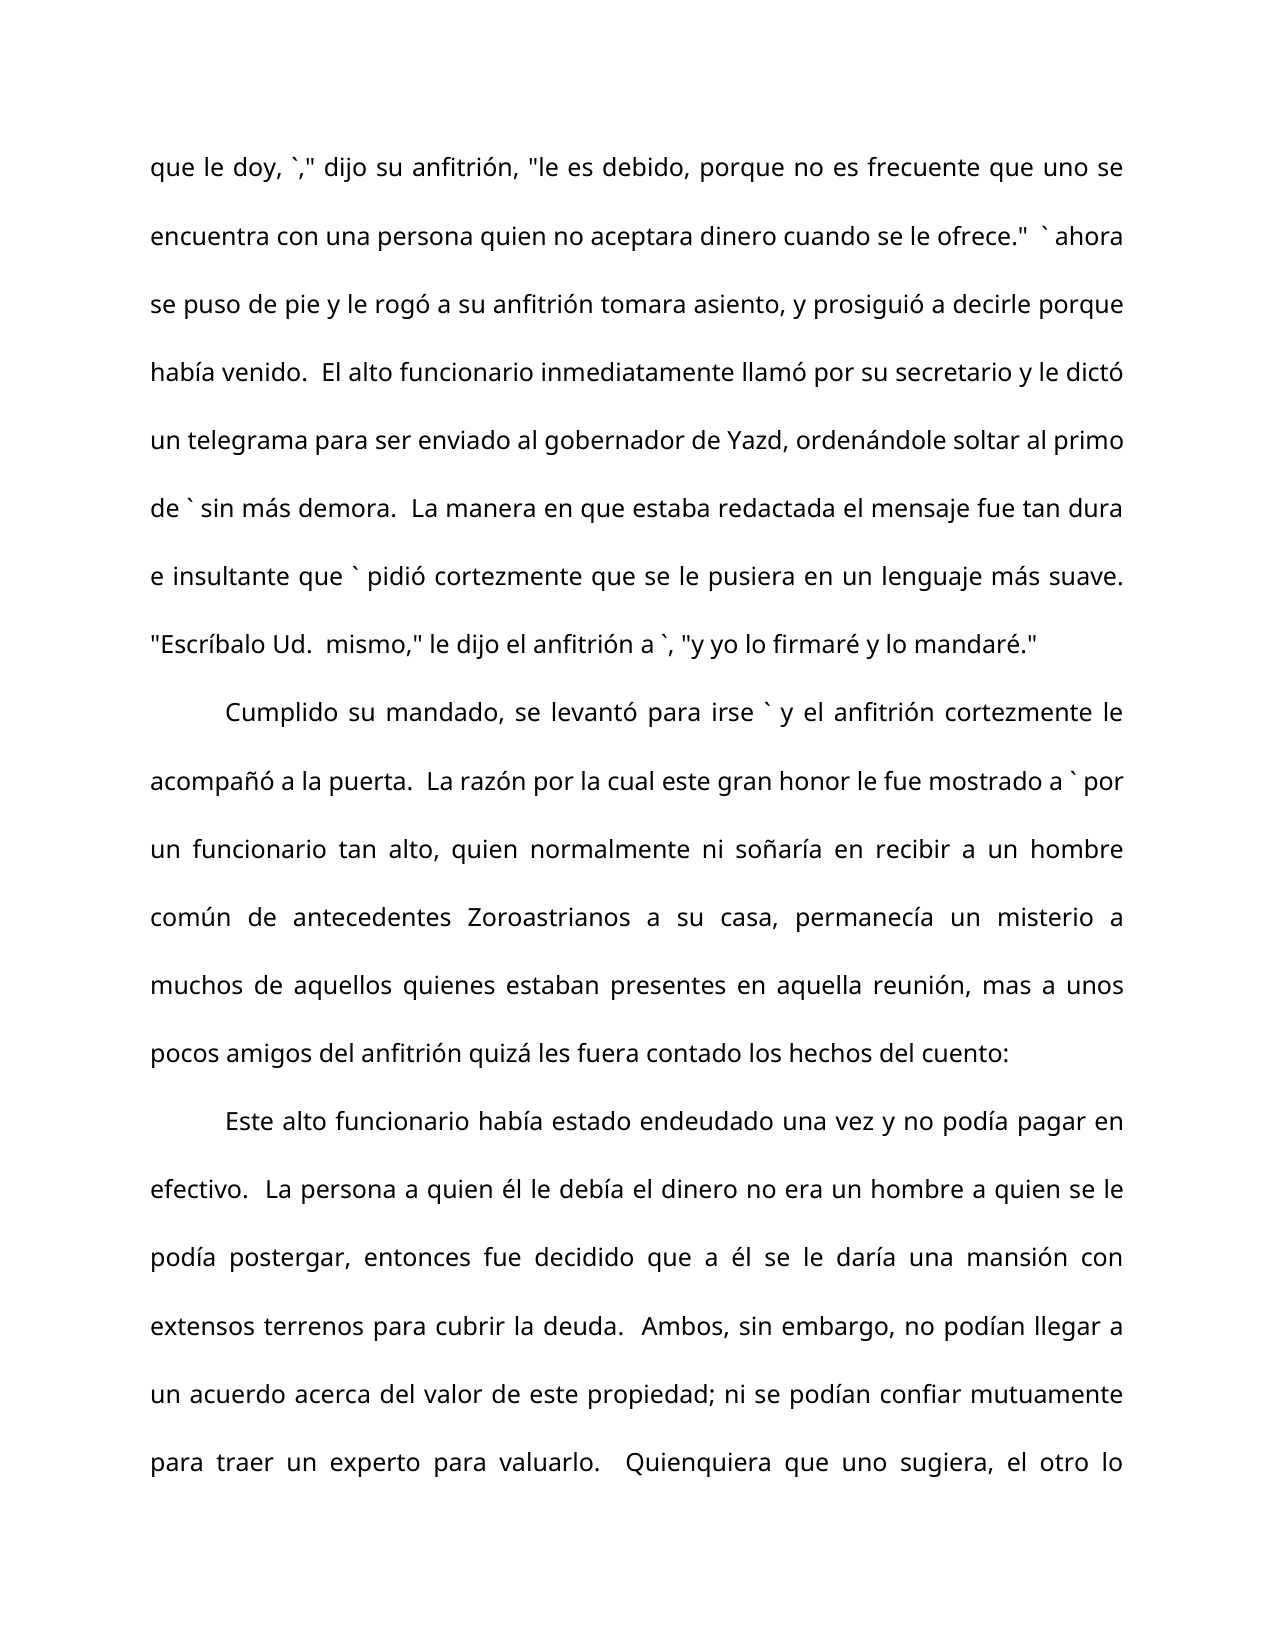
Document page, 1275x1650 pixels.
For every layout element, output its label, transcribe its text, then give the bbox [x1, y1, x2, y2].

text Cumplido su mandado, se levantó para irse ` y el anfitrión cortezmente le acompañó a la puerta. La razón por la cual este gran honor le fue mostrado a ` por un funcionario tan alto, quien normalmente ni soñaría en recibir a un hombre común de antecedentes Zoroastrianos a su casa, permanecía un misterio a muchos de aquellos quienes estaban presentes en aquella reunión, mas a unos pocos amigos del anfitrión quizá les fuera contado los hechos del cuento: [150, 695, 1125, 1070]
text que le doy, `," dijo su anfitrión, "le es debido, porque no es frecuente que uno se encuentra con una persona quien no aceptara dinero cuando se le ofrece." ` ahora se puso de pie y le rogó a su anfitrión tomara asiento, y prosiguió a decirle porque había venido. El alto funcionario inmediatamente llamó por su secretario y le dictó un telegrama para ser enviado al gobernador de Yazd, ordenándole soltar al primo de ` sin más demora. La manera en que estaba redactada el mensaje fue tan dura e insultante que ` pidió cortezmente que se le pusiera en un lenguaje más suave. "Escríbalo Ud. mismo," le dijo el anfitrión a `, "y yo lo firmaré y lo mandaré." [150, 150, 1125, 661]
text Este alto funcionario había estado endeudado una vez y no podía pagar en efectivo. La persona a quien él le debía el dinero no era un hombre a quien se le podía postergar, entonces fue decidido que a él se le daría una mansión con extensos terrenos para cubrir la deuda. Ambos, sin embargo, no podían llegar a un acuerdo acerca del valor de este propiedad; ni se podían confiar mutuamente para traer un experto para valuarlo. Quienquiera que uno sugiera, el otro lo [150, 1104, 1125, 1478]
